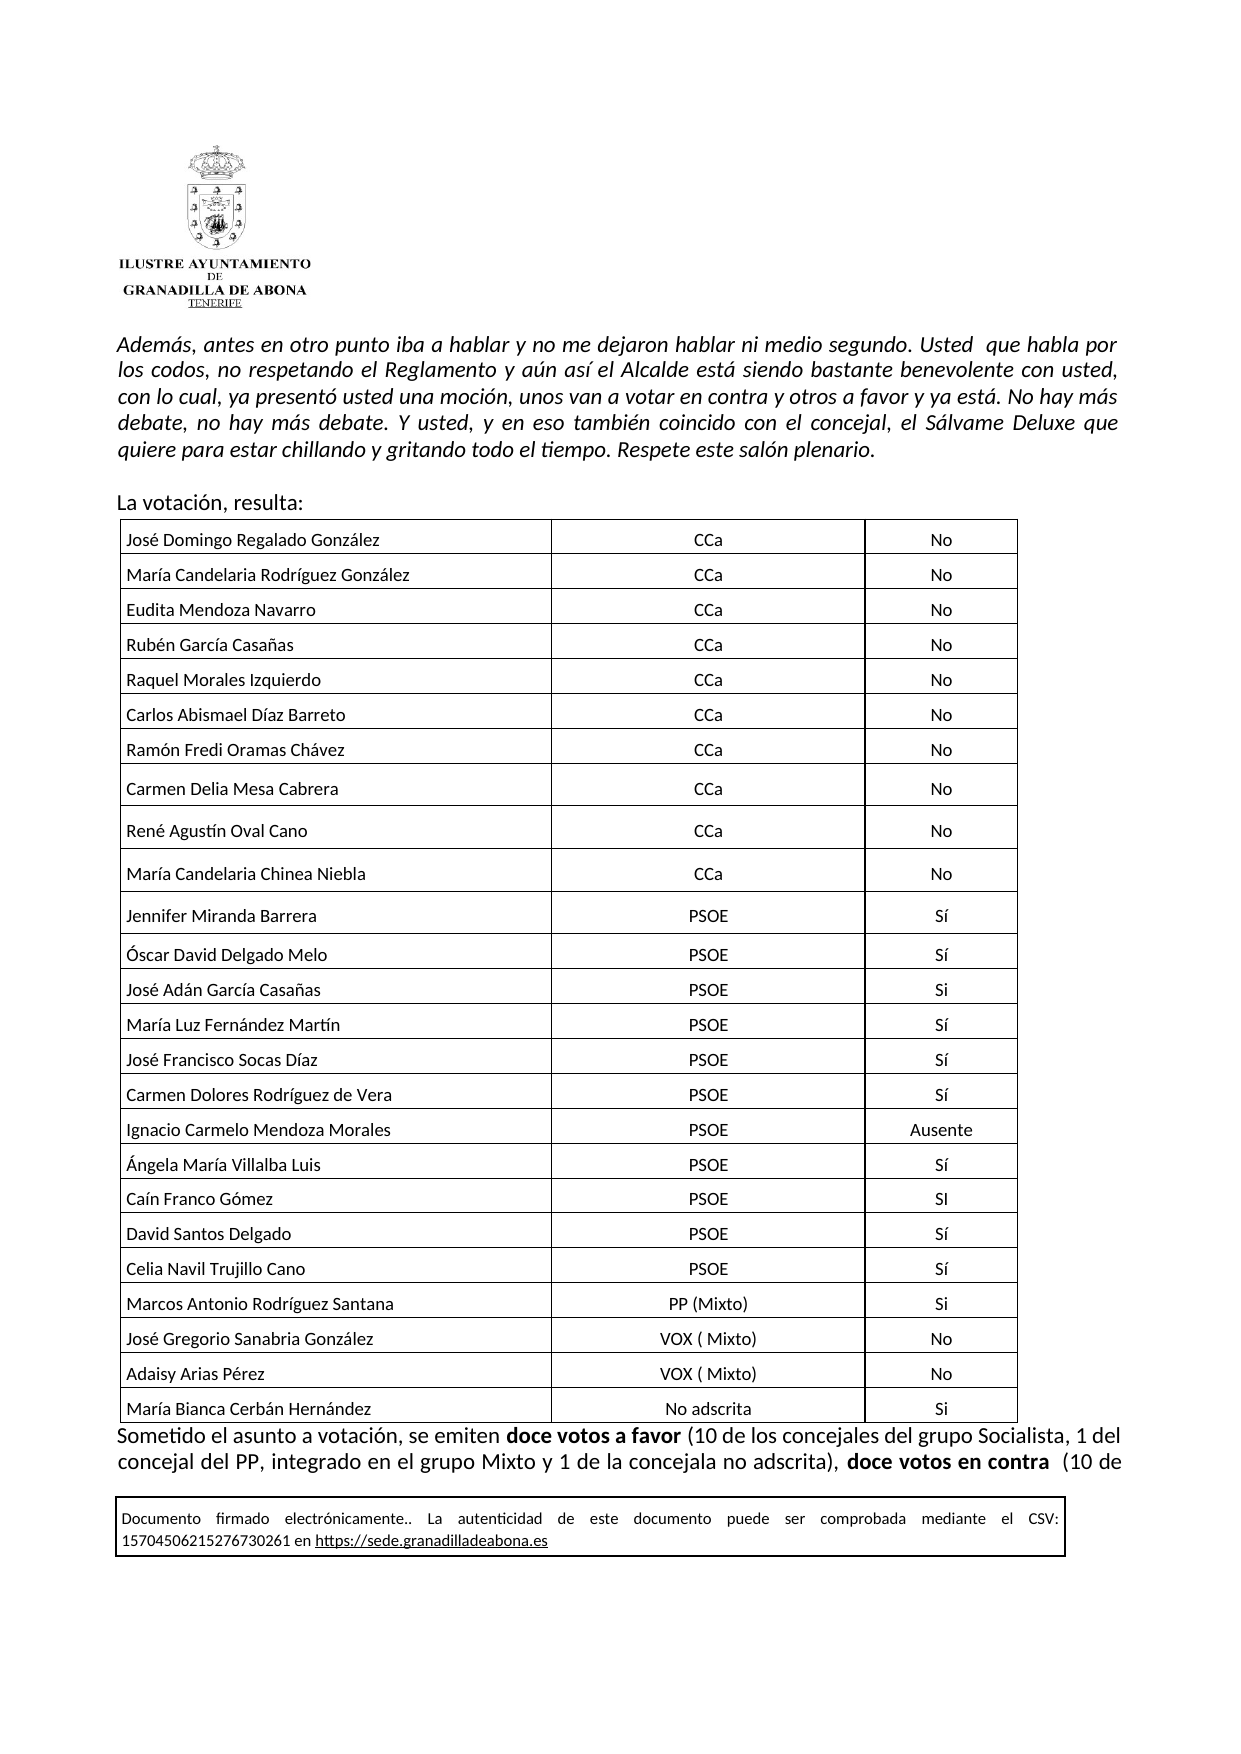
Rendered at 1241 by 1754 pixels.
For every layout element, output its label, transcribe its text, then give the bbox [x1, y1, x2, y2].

table_cell José Adán García Casañas [121, 969, 551, 1003]
table_cell No adscrita [552, 1388, 864, 1422]
table_cell No [866, 694, 1017, 728]
table_cell SI [866, 1179, 1017, 1212]
text Además, antes en otro punto iba a hablar y no me dejaron hablar ni medio segundo. Usted que habla por los codos, no respetando el Reglamento y aún así el Alcalde está siendo bastante benevolente con usted, con lo cual, ya presentó usted una moción, unos van a votar en contra y otros a favor y ya está. No hay más debate, no hay más debate. Y usted, y en eso también coincido con el concejal, el Sálvame Deluxe que quiere para estar chillando y gritando todo el tiempo. Respete este salón plenario. [117, 331, 1122, 463]
table_cell Si [866, 1388, 1017, 1422]
table_cell Jennifer Miranda Barrera [121, 892, 551, 933]
table_header CCa [552, 520, 864, 553]
table_cell VOX ( Mixto) [552, 1318, 864, 1352]
table_cell CCa [552, 849, 864, 891]
table_cell Eudita Mendoza Navarro [121, 589, 551, 623]
table_cell No [866, 554, 1017, 588]
table_cell No [866, 729, 1017, 763]
table_cell PSOE [552, 1074, 864, 1108]
text La votación, resulta: [117, 489, 1122, 515]
table_cell María Candelaria Rodríguez González [121, 554, 551, 588]
table_cell VOX ( Mixto) [552, 1353, 864, 1387]
table_cell Sí [866, 934, 1017, 968]
table_cell Sí [866, 1074, 1017, 1108]
table_cell José Gregorio Sanabria González [121, 1318, 551, 1352]
table_cell Sí [866, 1039, 1017, 1073]
table_cell PSOE [552, 892, 864, 933]
table_header No [866, 520, 1017, 553]
table_cell CCa [552, 589, 864, 623]
table_cell PP (Mixto) [552, 1283, 864, 1317]
table_cell No [866, 764, 1017, 805]
table_cell María Bianca Cerbán Hernández [121, 1388, 551, 1422]
table_cell CCa [552, 659, 864, 693]
table_cell Sí [866, 1004, 1017, 1038]
table_cell PSOE [552, 1004, 864, 1038]
table_cell Celia Navil Trujillo Cano [121, 1248, 551, 1282]
table_cell Raquel Morales Izquierdo [121, 659, 551, 693]
table_cell No [866, 659, 1017, 693]
table_cell Sí [866, 1248, 1017, 1282]
table_cell No [866, 624, 1017, 658]
table_cell Rubén García Casañas [121, 624, 551, 658]
table_cell No [866, 849, 1017, 891]
table_cell PSOE [552, 1248, 864, 1282]
table_cell Ausente [866, 1109, 1017, 1142]
text Sometido el asunto a votación, se emiten doce votos a favor (10 de los concejales del grupo Socialista, 1 del concejal del PP, integrado en el grupo Mixto y 1 de la concejala no adscrita), doce votos en contra (10 de [117, 1423, 1122, 1475]
table_cell David Santos Delgado [121, 1213, 551, 1247]
table_cell Marcos Antonio Rodríguez Santana [121, 1283, 551, 1317]
table_cell Sí [866, 1213, 1017, 1247]
table_cell PSOE [552, 934, 864, 968]
table_cell José Francisco Socas Díaz [121, 1039, 551, 1073]
table_cell Ángela María Villalba Luis [121, 1144, 551, 1177]
table_cell María Luz Fernández Martín [121, 1004, 551, 1038]
table_cell Sí [866, 1144, 1017, 1177]
table_cell CCa [552, 764, 864, 805]
table_cell Carmen Dolores Rodríguez de Vera [121, 1074, 551, 1108]
table_cell PSOE [552, 1213, 864, 1247]
table_cell PSOE [552, 1144, 864, 1177]
table_cell CCa [552, 806, 864, 848]
table_cell No [866, 1318, 1017, 1352]
table_cell CCa [552, 729, 864, 763]
table_cell No [866, 1353, 1017, 1387]
table_header José Domingo Regalado González [121, 520, 551, 553]
table_cell No [866, 589, 1017, 623]
table_cell Si [866, 1283, 1017, 1317]
table_cell Ignacio Carmelo Mendoza Morales [121, 1109, 551, 1142]
table_cell María Candelaria Chinea Niebla [121, 849, 551, 891]
table_cell PSOE [552, 969, 864, 1003]
table_cell CCa [552, 624, 864, 658]
table_cell PSOE [552, 1109, 864, 1142]
table_cell Sí [866, 892, 1017, 933]
table_cell CCa [552, 694, 864, 728]
table_cell René Agustín Oval Cano [121, 806, 551, 848]
table_cell No [866, 806, 1017, 848]
table_cell CCa [552, 554, 864, 588]
table_cell PSOE [552, 1039, 864, 1073]
table_cell Carlos Abismael Díaz Barreto [121, 694, 551, 728]
table_cell PSOE [552, 1179, 864, 1212]
table_cell Caín Franco Gómez [121, 1179, 551, 1212]
table_cell Carmen Delia Mesa Cabrera [121, 764, 551, 805]
table_cell Adaisy Arias Pérez [121, 1353, 551, 1387]
table_cell Óscar David Delgado Melo [121, 934, 551, 968]
table_cell Ramón Fredi Oramas Chávez [121, 729, 551, 763]
table_cell Si [866, 969, 1017, 1003]
